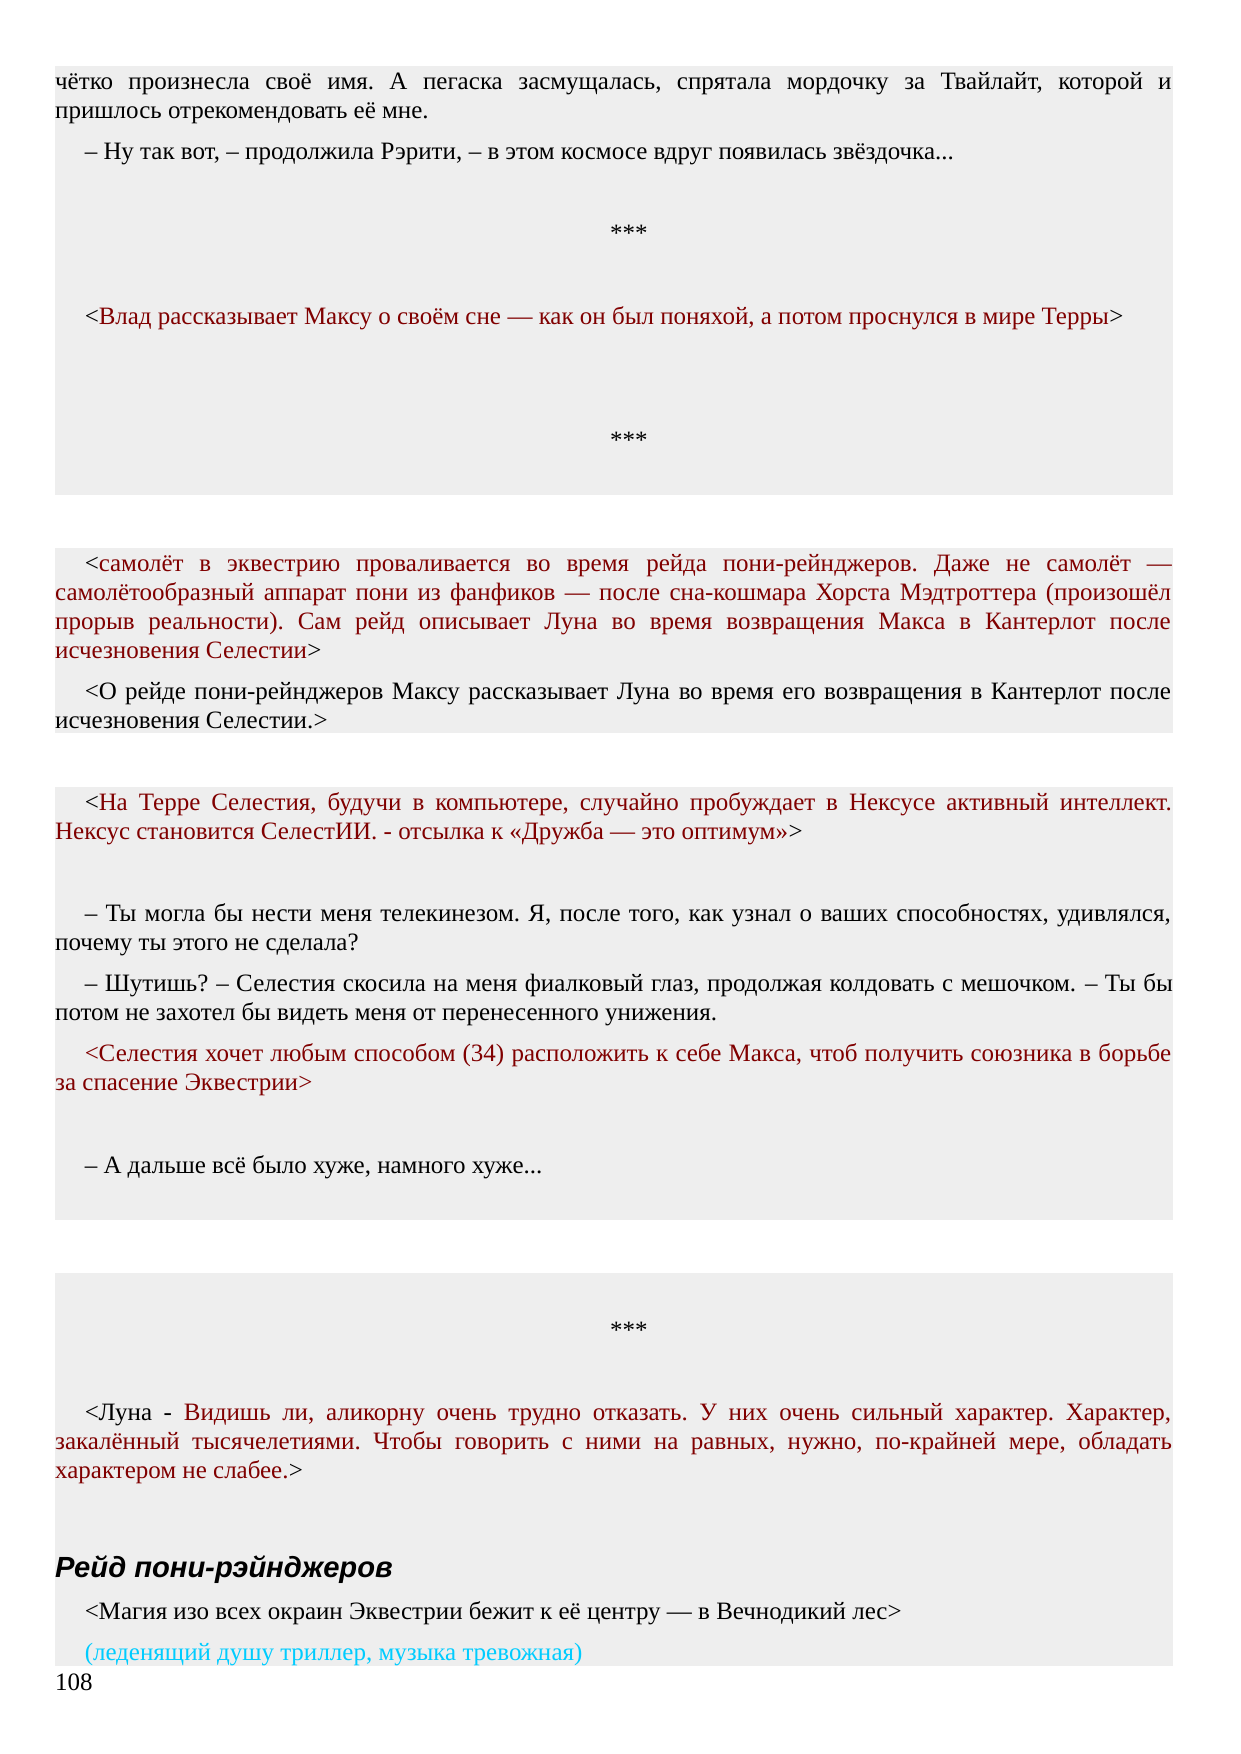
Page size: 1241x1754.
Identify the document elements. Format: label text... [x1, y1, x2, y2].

text <На Терре Селестия, будучи в компьютере, случайно пробуждает в Нексусе активный интеллект. Нексус становится СелестИИ. - отсылка к «Дружба — это оптимум»> [55, 787, 1173, 845]
text (леденящий душу триллер, музыка тревожная) [55, 1637, 1173, 1666]
text – А дальше всё было хуже, намного хуже... [55, 1150, 1173, 1178]
text чётко произнесла своё имя. А пегаска засмущалась, спрятала мордочку за Твайлайт, которой и пришлось отрекомендовать её мне. [55, 66, 1173, 123]
text *** [55, 218, 1173, 247]
text <самолёт в эквестрию проваливается во время рейда пони-рейнджеров. Даже не самолёт — самолётообразный аппарат пони из фанфиков — после сна-кошмара Хорста Мэдтроттера (произошёл прорыв реальности). Сам рейд описывает Луна во время возвращения Макса в Кантерлот после исчезновения Селестии> [55, 548, 1173, 663]
subtitle Рейд пони-рэйнджеров [55, 1550, 1173, 1583]
text *** [55, 425, 1173, 453]
text <О рейде пони-рейнджеров Максу рассказывает Луна во время его возвращения в Кантерлот после исчезновения Селестии.> [55, 676, 1173, 733]
text – Шутишь? – Селестия скосила на меня фиалковый глаз, продолжая колдовать с мешочком. – Ты бы потом не захотел бы видеть меня от перенесенного унижения. [55, 968, 1173, 1026]
text – Ну так вот, – продолжила Рэрити, – в этом космосе вдруг появилась звёздочка... [55, 136, 1173, 165]
text – Ты могла бы нести меня телекинезом. Я, после того, как узнал о ваших способностях, удивлялся, почему ты этого не сделала? [55, 898, 1173, 956]
text <Луна - Видишь ли, аликорну очень трудно отказать. У них очень сильный характер. Характер, закалённый тысячелетиями. Чтобы говорить с ними на равных, нужно, по-крайней мере, обладать характером не слабее.> [55, 1397, 1173, 1483]
text <Селестия хочет любым способом (34) расположить к себе Макса, чтоб получить союзника в борьбе за спасение Эквестрии> [55, 1038, 1173, 1096]
text <Магия изо всех окраин Эквестрии бежит к её центру — в Вечнодикий лес> [55, 1596, 1173, 1624]
text *** [55, 1315, 1173, 1343]
text <Влад рассказывает Максу о своём сне — как он был поняхой, а потом проснулся в мире Терры> [55, 301, 1173, 330]
